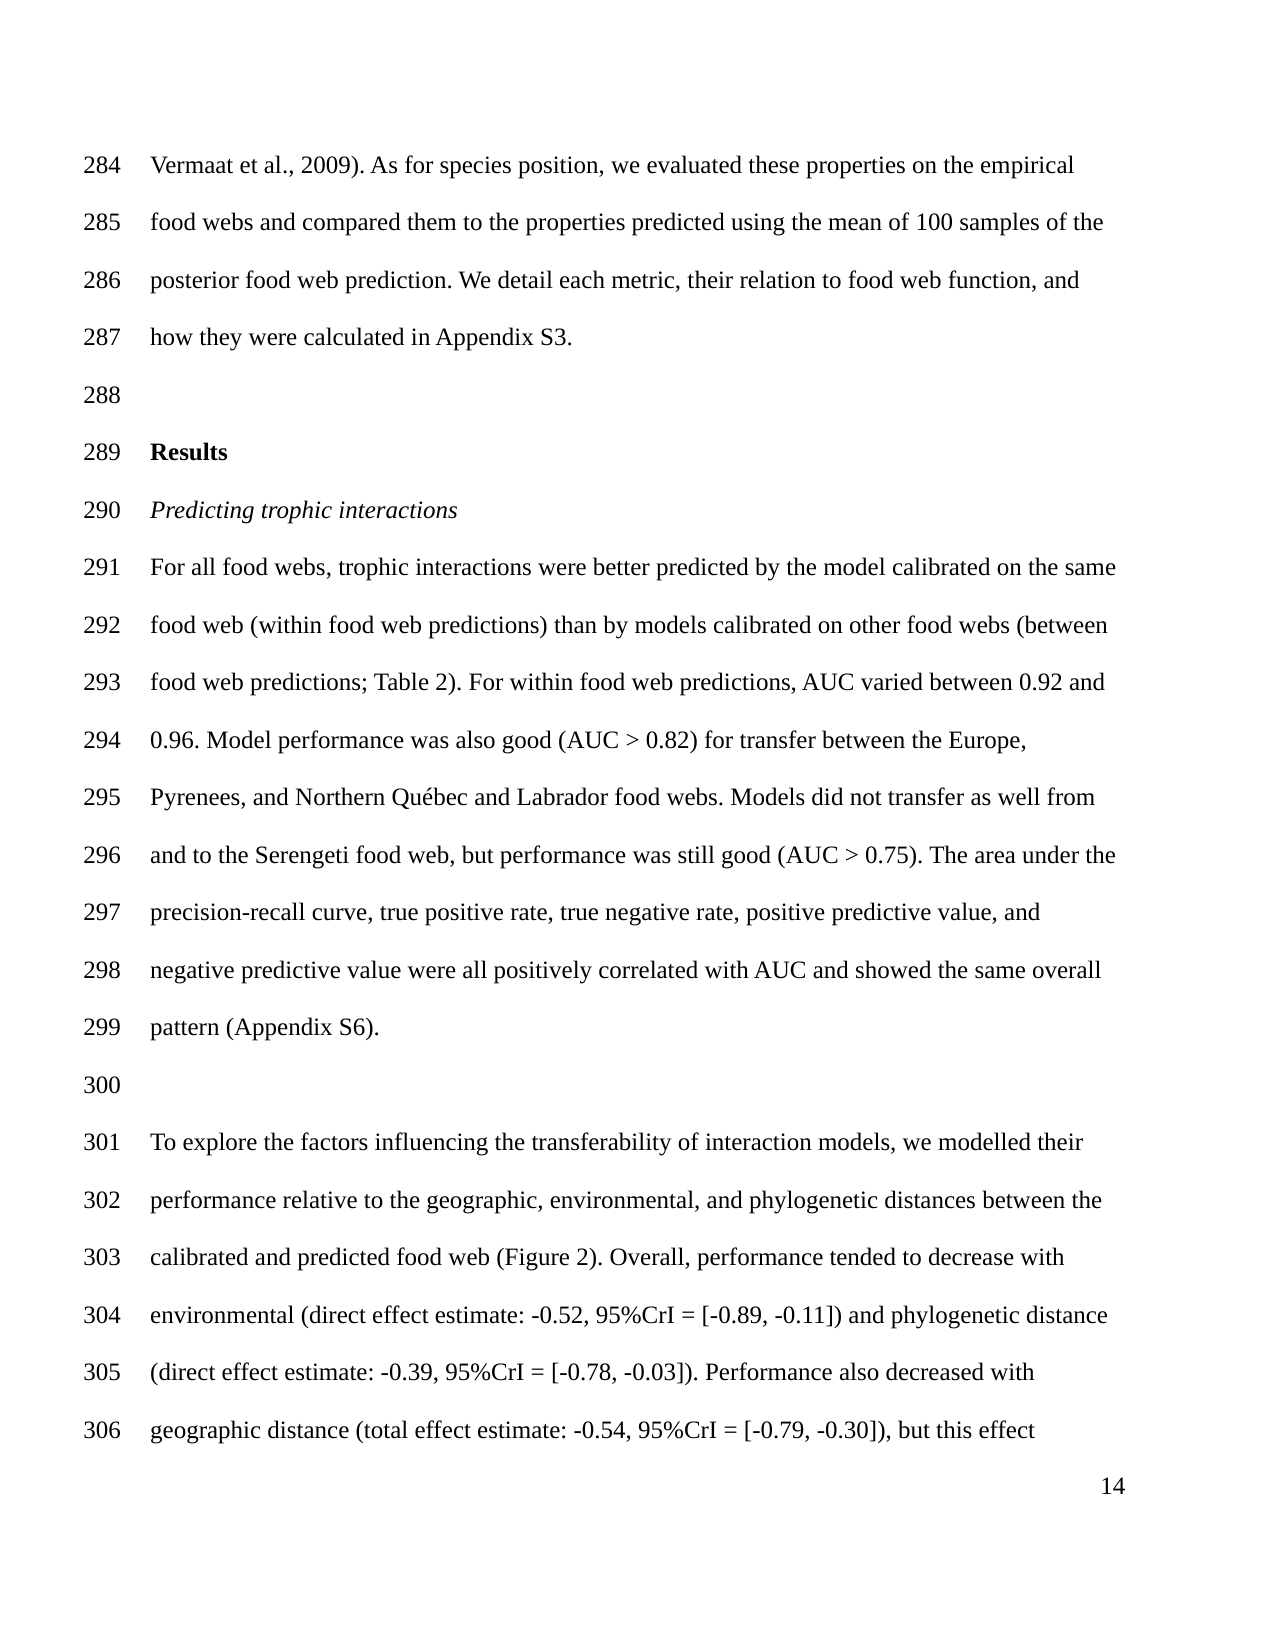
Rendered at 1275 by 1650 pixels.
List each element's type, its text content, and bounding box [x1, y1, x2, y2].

text Predicting trophic interactions [150, 495, 1125, 524]
text To explore the factors influencing the transferability of interaction models, we modelled their performance relative to the geographic, environmental, and phylogenetic distances between the calibrated and predicted food web (Figure 2). Overall, performance tended to decrease with environmental (direct effect estimate: -0.52, 95%CrI = [-0.89, -0.11]) and phylogenetic distance (direct effect estimate: -0.39, 95%CrI = [-0.78, -0.03]). Performance also decreased with geographic distance (total effect estimate: -0.54, 95%CrI = [-0.79, -0.30]), but this effect [150, 1127, 1125, 1444]
text Results [150, 437, 1125, 466]
text For all food webs, trophic interactions were better predicted by the model calibrated on the same food web (within food web predictions) than by models calibrated on other food webs (between food web predictions; Table 2). For within food web predictions, AUC varied between 0.92 and 0.96. Model performance was also good (AUC > 0.82) for transfer between the Europe, Pyrenees, and Northern Québec and Labrador food webs. Models did not transfer as well from and to the Serengeti food web, but performance was still good (AUC > 0.75). The area under the precision-recall curve, true positive rate, true negative rate, positive predictive value, and negative predictive value were all positively correlated with AUC and showed the same overall pattern (Appendix S6). [150, 552, 1125, 1041]
text Vermaat et al., 2009). As for species position, we evaluated these properties on the empirical food webs and compared them to the properties predicted using the mean of 100 samples of the posterior food web prediction. We detail each metric, their relation to food web function, and how they were calculated in Appendix S3. [150, 150, 1125, 351]
